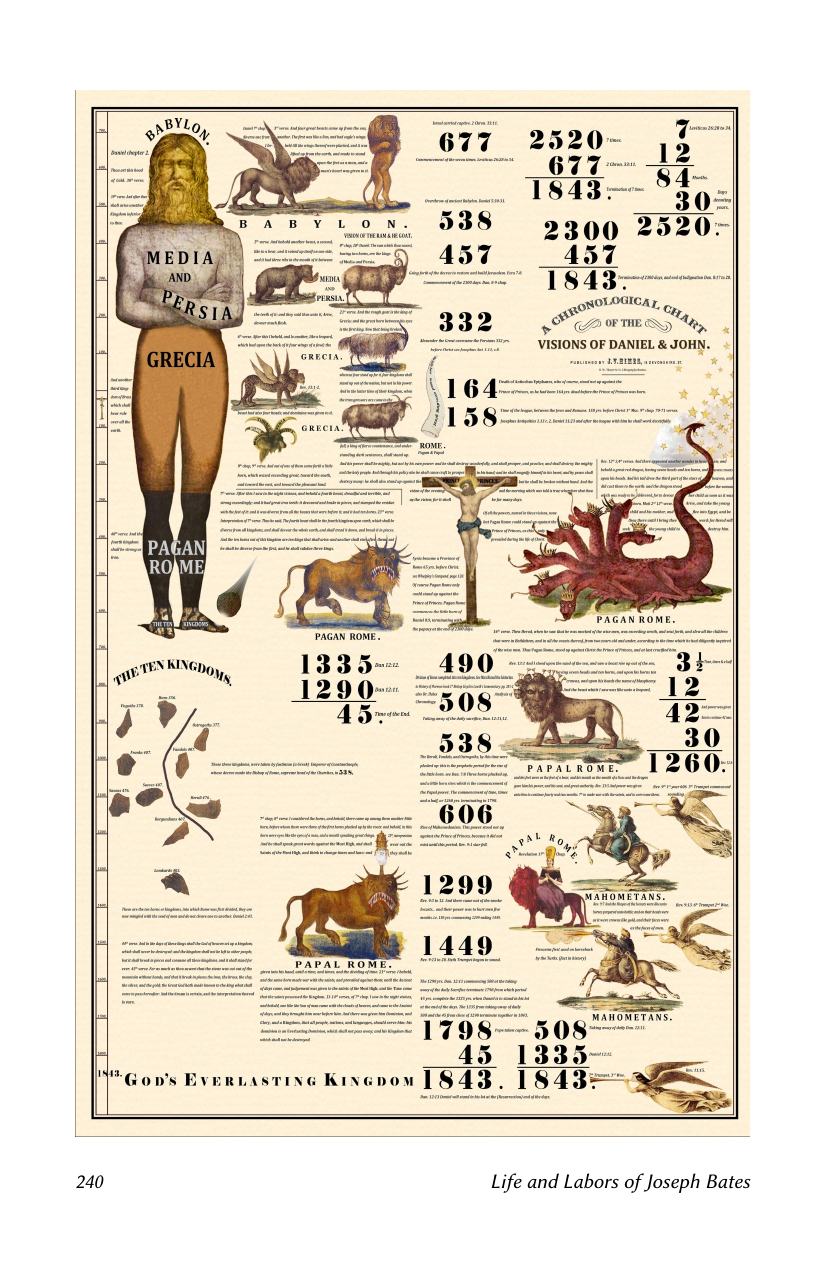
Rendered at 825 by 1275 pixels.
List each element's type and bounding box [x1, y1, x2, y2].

picture [75, 90, 750, 1137]
